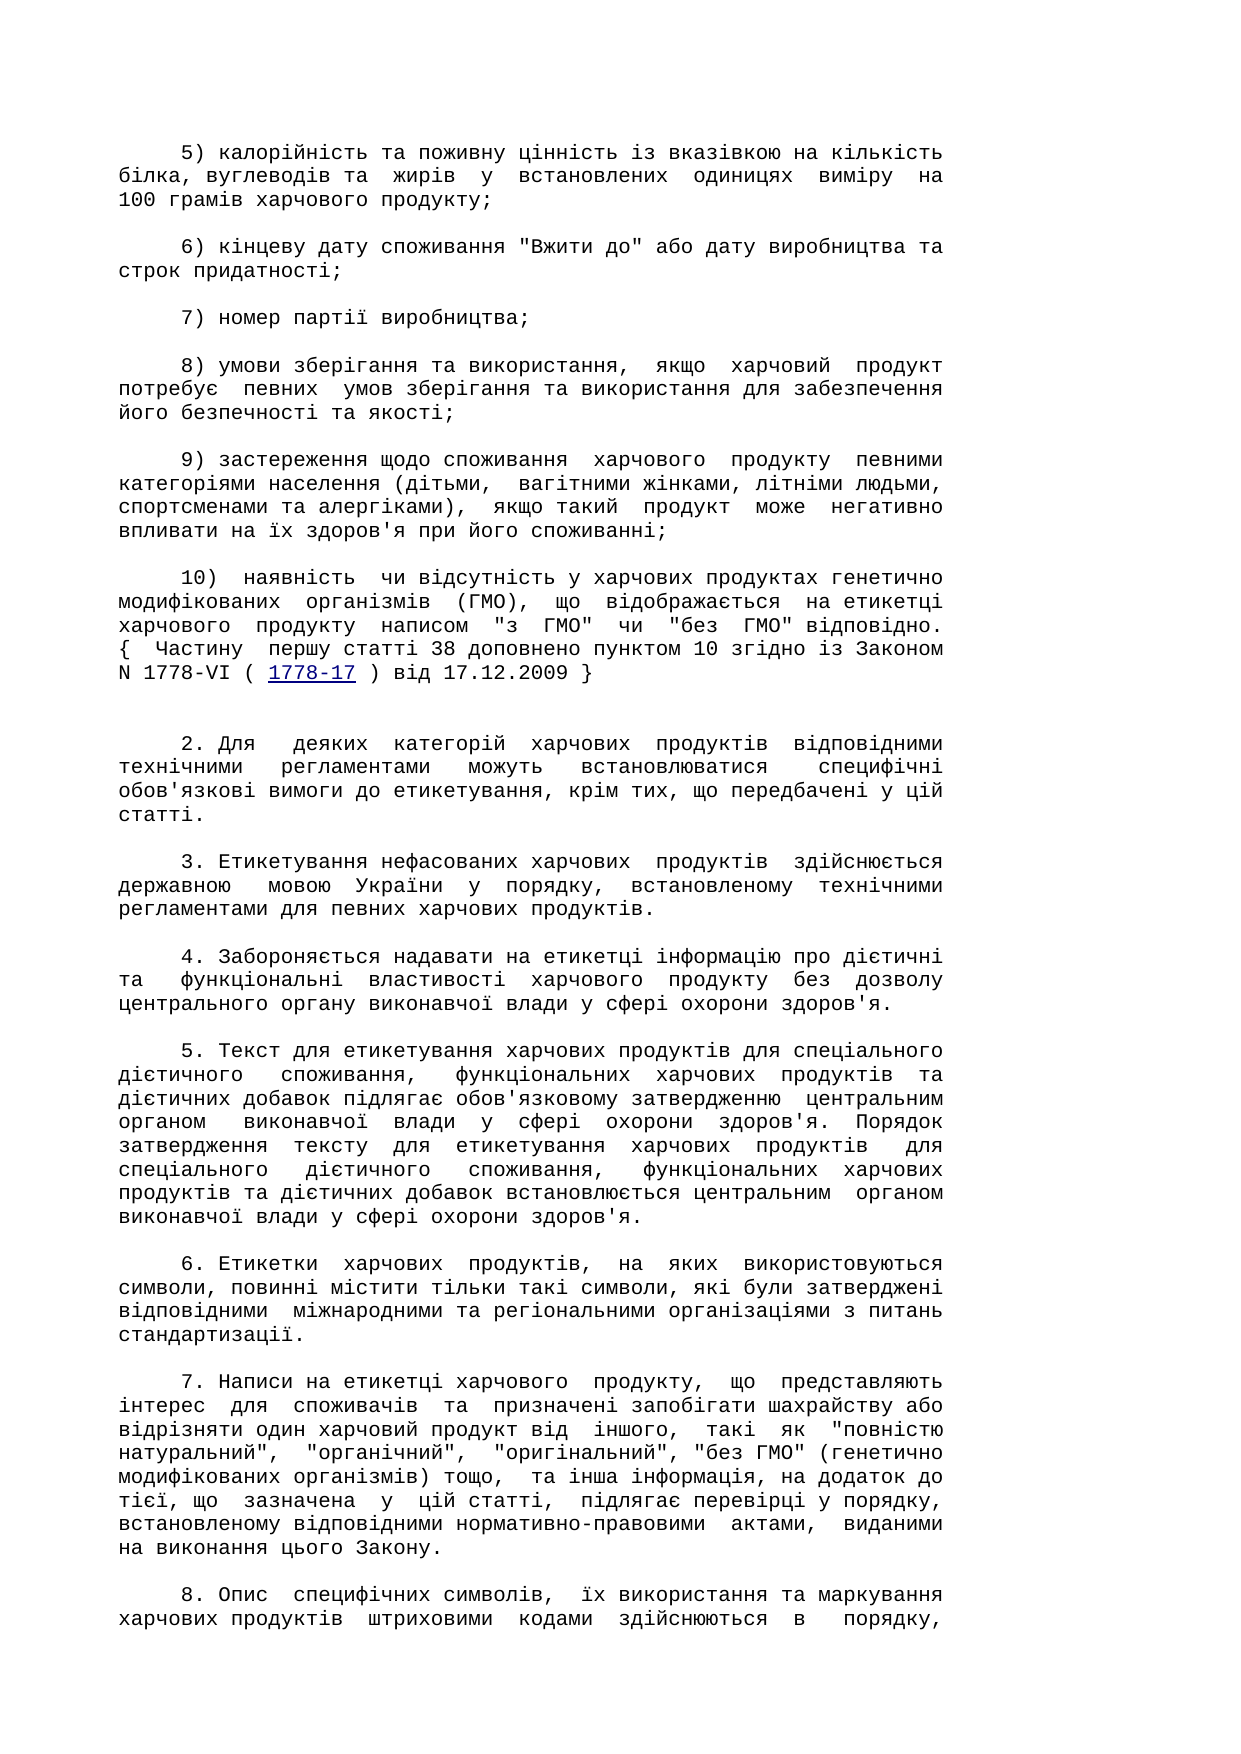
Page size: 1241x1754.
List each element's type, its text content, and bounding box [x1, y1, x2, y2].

text центрального органу виконавчої влади у сфері охорони здоров'я. [118, 993, 1122, 1017]
text строк придатності; [118, 260, 1122, 284]
text спеціального дієтичного споживання, функціональних харчових [118, 1158, 1122, 1182]
text органом виконавчої влади у сфері охорони здоров'я. Порядок [118, 1111, 1122, 1135]
text відрізняти один харчовий продукт від іншого, такі як "повністю [118, 1419, 1122, 1442]
text 8) умови зберігання та використання, якщо харчовий продукт [118, 354, 1122, 378]
text категоріями населення (дітьми, вагітними жінками, літніми людьми, [118, 473, 1122, 496]
text модифікованих організмів (ГМО), що відображається на етикетці [118, 591, 1122, 615]
text дієтичних добавок підлягає обов'язковому затвердженню центральним [118, 1088, 1122, 1111]
text 2. Для деяких категорій харчових продуктів відповідними [118, 733, 1122, 757]
text 3. Етикетування нефасованих харчових продуктів здійснюється [118, 851, 1122, 875]
text обов'язкові вимоги до етикетування, крім тих, що передбачені у цій [118, 780, 1122, 804]
text 7. Написи на етикетці харчового продукту, що представляють [118, 1371, 1122, 1395]
text державною мовою України у порядку, встановленому технічними [118, 875, 1122, 898]
text 10) наявність чи відсутність у харчових продуктах генетично [118, 567, 1122, 591]
text харчового продукту написом "з ГМО" чи "без ГМО" відповідно. [118, 615, 1122, 638]
text 8. Опис специфічних символів, їх використання та маркування [118, 1584, 1122, 1608]
text харчових продуктів штриховими кодами здійснюються в порядку, [118, 1608, 1122, 1631]
text затвердження тексту для етикетування харчових продуктів для [118, 1135, 1122, 1158]
text 5) калорійність та поживну цінність із вказівкою на кількість [118, 142, 1122, 165]
text 6. Етикетки харчових продуктів, на яких використовуються [118, 1253, 1122, 1277]
text регламентами для певних харчових продуктів. [118, 898, 1122, 922]
text 100 грамів харчового продукту; [118, 189, 1122, 213]
text статті. [118, 804, 1122, 827]
text натуральний", "органічний", "оригінальний", "без ГМО" (генетично [118, 1442, 1122, 1466]
text білка, вуглеводів та жирів у встановлених одиницях виміру на [118, 165, 1122, 189]
text інтерес для споживачів та призначені запобігати шахрайству або [118, 1395, 1122, 1419]
text технічними регламентами можуть встановлюватися специфічні [118, 757, 1122, 780]
text продуктів та дієтичних добавок встановлюється центральним органом [118, 1182, 1122, 1206]
text { Частину першу статті 38 доповнено пунктом 10 згідно із Законом [118, 638, 1122, 662]
text тієї, що зазначена у цій статті, підлягає перевірці у порядку, [118, 1489, 1122, 1513]
text спортсменами та алергіками), якщо такий продукт може негативно [118, 496, 1122, 520]
text 7) номер партії виробництва; [118, 307, 1122, 331]
text його безпечності та якості; [118, 402, 1122, 426]
text 4. Забороняється надавати на етикетці інформацію про дієтичні [118, 946, 1122, 969]
text відповідними міжнародними та регіональними організаціями з питань [118, 1300, 1122, 1324]
text та функціональні властивості харчового продукту без дозволу [118, 969, 1122, 993]
text на виконання цього Закону. [118, 1537, 1122, 1561]
text стандартизації. [118, 1324, 1122, 1348]
text впливати на їх здоров'я при його споживанні; [118, 520, 1122, 544]
text символи, повинні містити тільки такі символи, які були затверджені [118, 1277, 1122, 1300]
text потребує певних умов зберігання та використання для забезпечення [118, 378, 1122, 402]
text встановленому відповідними нормативно-правовими актами, виданими [118, 1513, 1122, 1537]
text 6) кінцеву дату споживання "Вжити до" або дату виробництва та [118, 236, 1122, 260]
text модифікованих організмів) тощо, та інша інформація, на додаток до [118, 1466, 1122, 1489]
text 9) застереження щодо споживання харчового продукту певними [118, 449, 1122, 473]
text виконавчої влади у сфері охорони здоров'я. [118, 1206, 1122, 1229]
text 5. Текст для етикетування харчових продуктів для спеціального [118, 1040, 1122, 1064]
text дієтичного споживання, функціональних харчових продуктів та [118, 1064, 1122, 1088]
text N 1778-VI ( 1778-17 ) від 17.12.2009 } [118, 662, 1122, 686]
